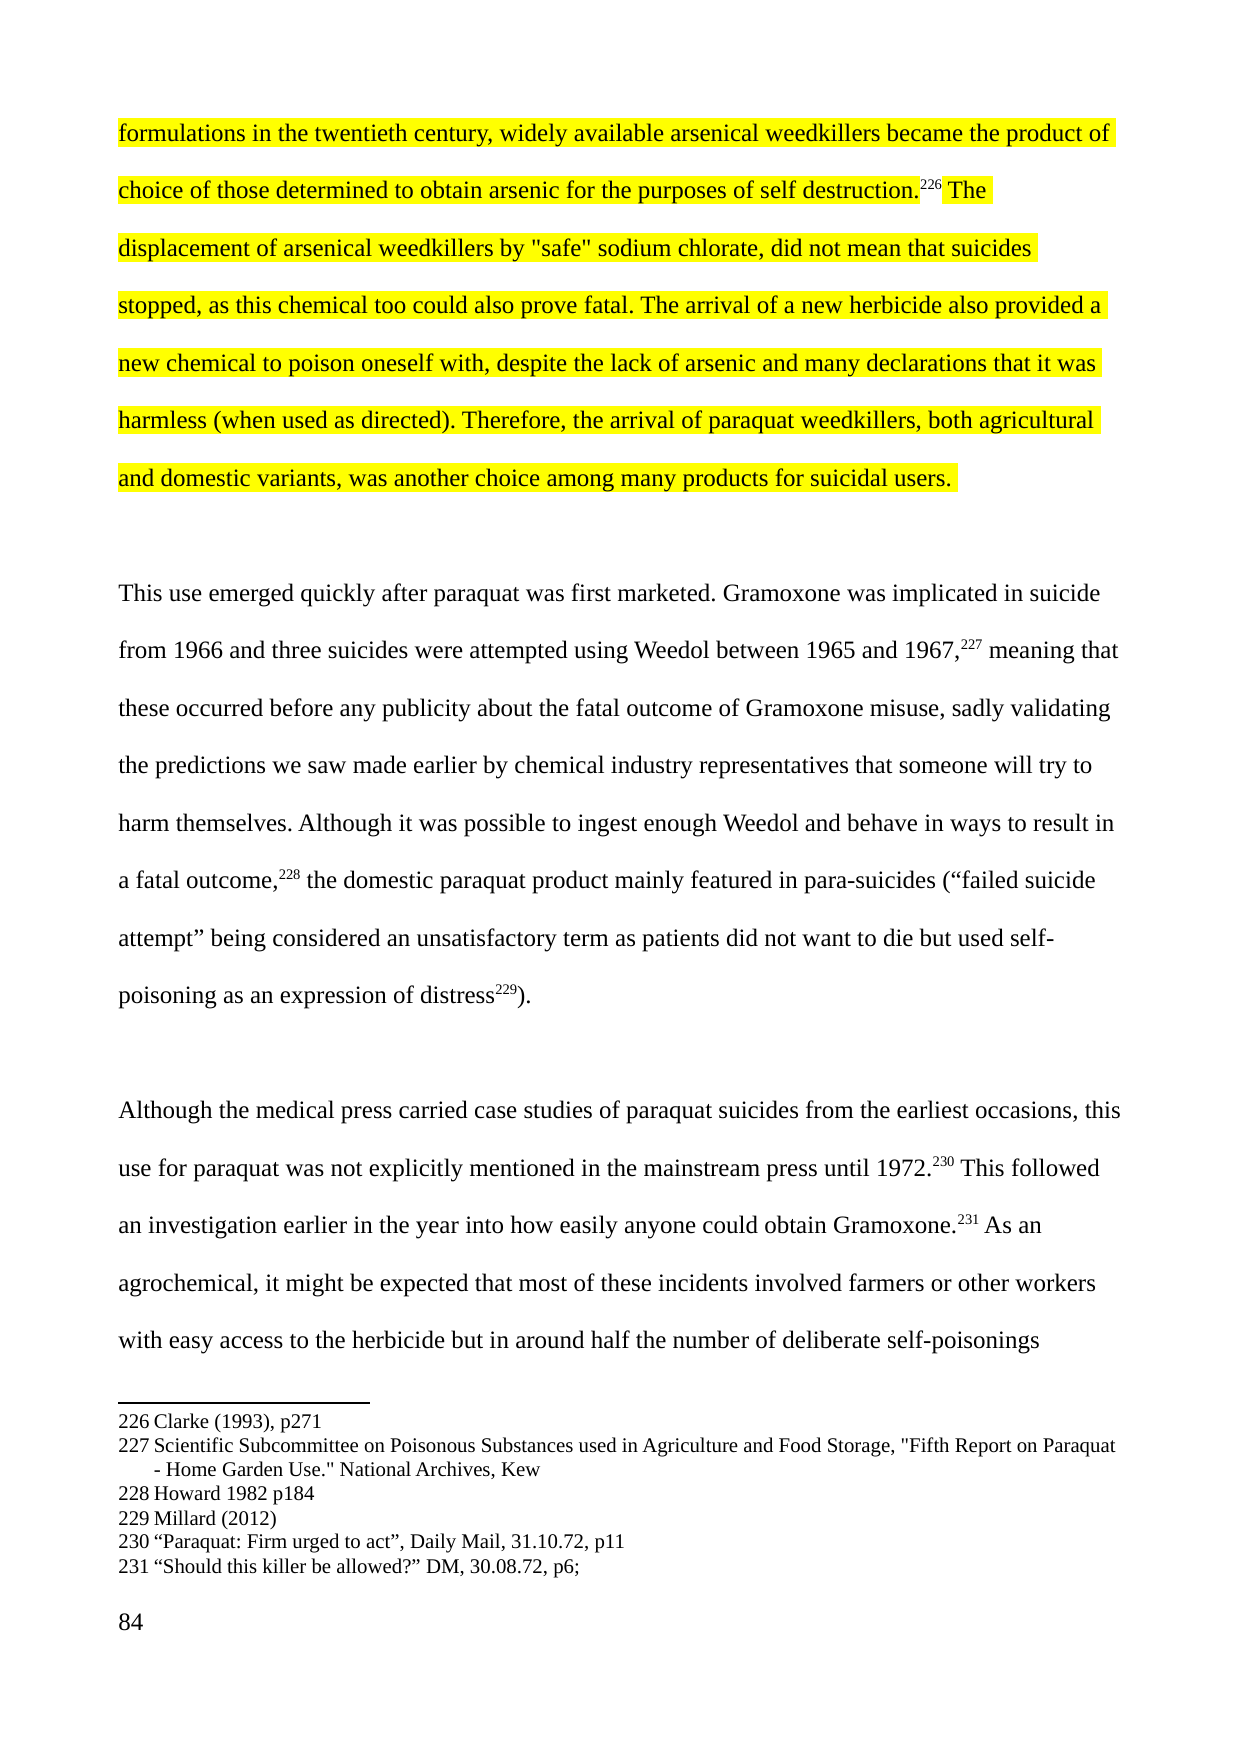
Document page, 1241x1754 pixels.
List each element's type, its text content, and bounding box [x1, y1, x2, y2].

text Although the medical press carried case studies of paraquat suicides from the earliest occasions, this use for paraquat was not explicitly mentioned in the mainstream press until 1972. This followed an investigation earlier in the year into how easily anyone could obtain Gramoxone. As an agrochemical, it might be expected that most of these incidents involved farmers or other workers with easy access to the herbicide but in around half the number of deliberate self-poisonings [118, 1096, 1122, 1354]
text Millard (2012) [118, 1505, 1122, 1529]
text This use emerged quickly after paraquat was first marketed. Gramoxone was implicated in suicide from 1966 and three suicides were attempted using Weedol between 1965 and 1967, meaning that these occurred before any publicity about the fatal outcome of Gramoxone misuse, sadly validating the predictions we saw made earlier by chemical industry representatives that someone will try to harm themselves. Although it was possible to ingest enough Weedol and behave in ways to result in a fatal outcome, the domestic paraquat product mainly featured in para-suicides (“failed suicide attempt” being considered an unsatisfactory term as patients did not want to die but used self-poisoning as an expression of distress). [118, 578, 1122, 1009]
text “Should this killer be allowed?” DM, 30.08.72, p6; [118, 1553, 1122, 1578]
text formulations in the twentieth century, widely available arsenical weedkillers became the product of choice of those determined to obtain arsenic for the purposes of self destruction. The displacement of arsenical weedkillers by "safe" sodium chlorate, did not mean that suicides stopped, as this chemical too could also prove fatal. The arrival of a new herbicide also provided a new chemical to poison oneself with, despite the lack of arsenic and many declarations that it was harmless (when used as directed). Therefore, the arrival of paraquat weedkillers, both agricultural and domestic variants, was another choice among many products for suicidal users. [118, 118, 1122, 492]
text Clarke (1993), p271 [118, 1409, 1122, 1433]
text Howard 1982 p184 [118, 1481, 1122, 1505]
text Scientific Subcommittee on Poisonous Substances used in Agriculture and Food Storage, "Fifth Report on Paraquat - Home Garden Use." National Archives, Kew [118, 1433, 1122, 1481]
text “Paraquat: Firm urged to act”, Daily Mail, 31.10.72, p11 [118, 1529, 1122, 1553]
